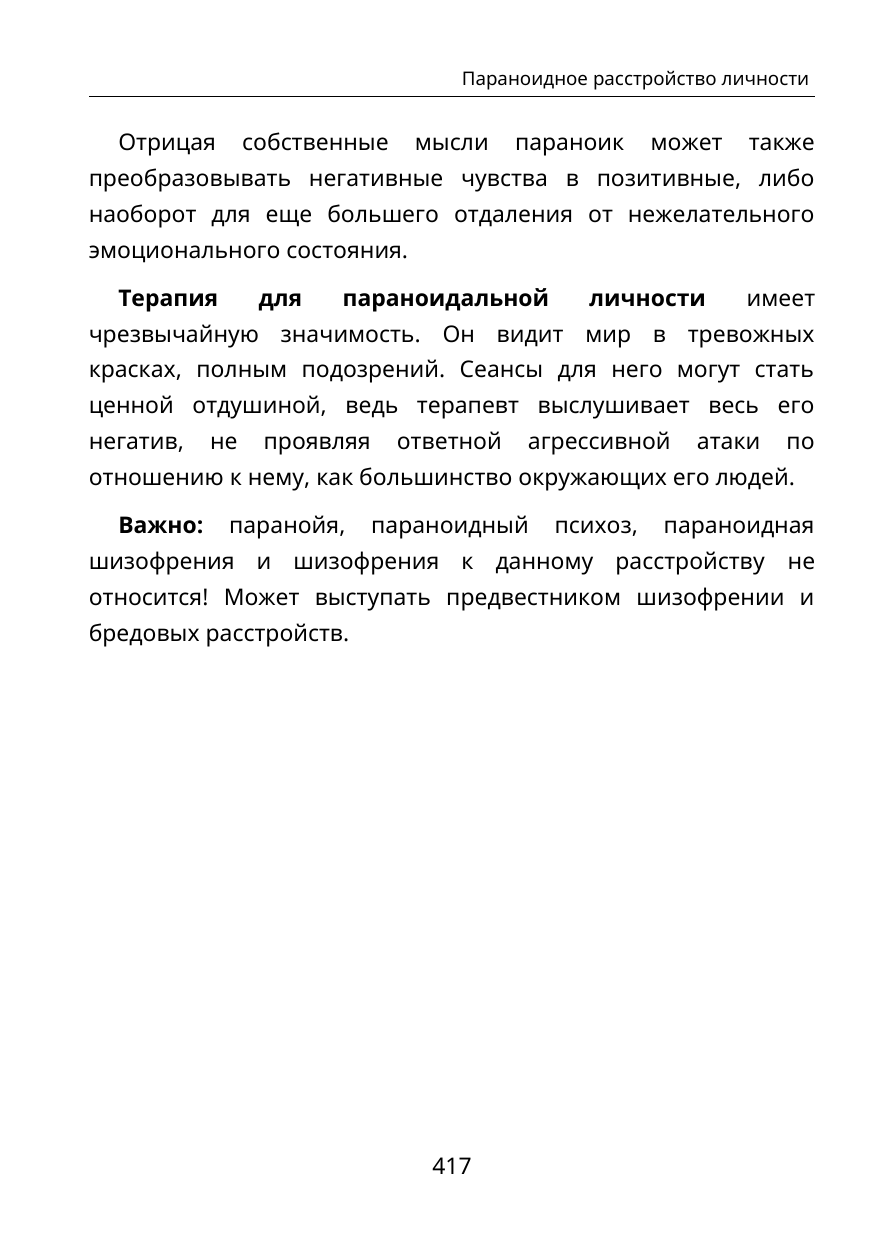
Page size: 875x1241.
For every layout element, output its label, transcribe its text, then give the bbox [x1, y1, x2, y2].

text Терапия для параноидальной личности имеет чрезвычайную значимость. Он видит мир в тревожных красках, полным подозрений. Сеансы для него могут стать ценной отдушиной, ведь терапевт выслушивает весь его негатив, не проявляя ответной агрессивной атаки по отношению к нему, как большинство окружающих его людей. [88, 282, 815, 492]
text Отрицая собственные мысли параноик может также преобразовывать негативные чувства в позитивные, либо наоборот для еще большего отдаления от нежелательного эмоционального состояния. [88, 126, 815, 265]
text Важно: паранойя, параноидный психоз, параноидная шизофрения и шизофрения к данному расстройству не относится! Может выступать предвестником шизофрении и бредовых расстройств. [88, 509, 815, 648]
